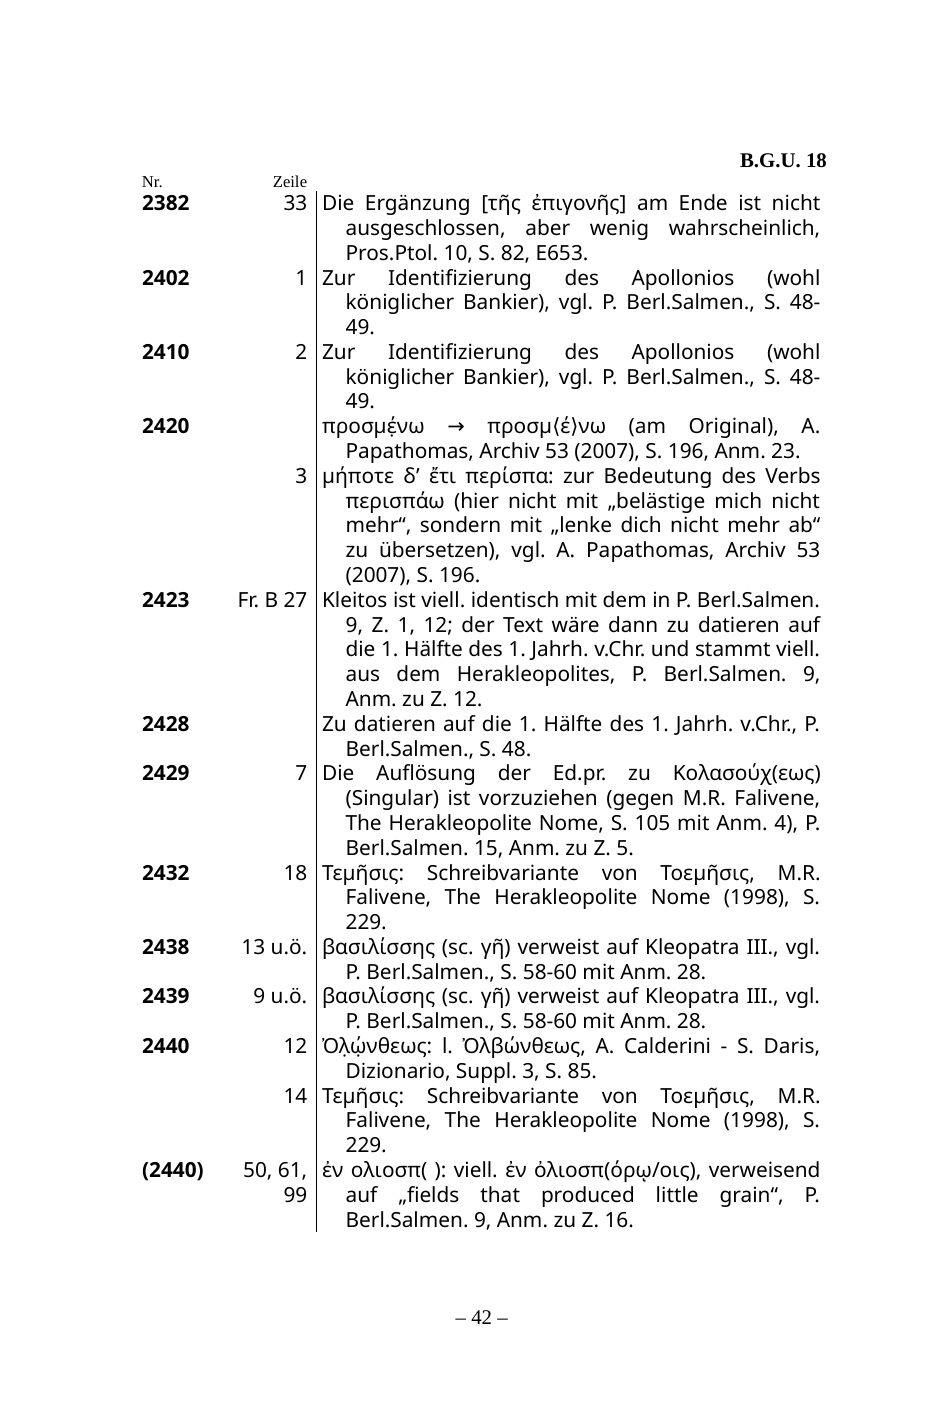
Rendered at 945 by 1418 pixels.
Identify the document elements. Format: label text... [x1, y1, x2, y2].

table_cell Τεμῆσις: Schreibvariante von Τοεμῆσις, M.R. Falivene, The Herakleopolite Nome (1998), S. 229. [317, 860, 827, 934]
table_cell Die Ergänzung [τῆς ἐπιγονῆς] am Ende ist nicht ausgeschlossen, aber wenig wahrscheinlich, Pros.Ptol. 10, S. 82, E653. [317, 191, 827, 265]
table_cell 3 [224, 464, 316, 587]
table_cell Fr. B 27 [224, 588, 316, 711]
table_cell Kleitos ist viell. identisch mit dem in P. Berl.Salmen. 9, Z. 1, 12; der Text wäre dann zu datieren auf die 1. Hälfte des 1. Jahrh. v.Chr. und stammt viell. aus dem Herakleopolites, P. Berl.Salmen. 9, Anm. zu Z. 12. [317, 588, 827, 711]
table_cell 2 [224, 340, 316, 414]
table_cell 2440 [136, 1034, 224, 1083]
table_cell 13 u.ö. [224, 935, 316, 984]
table_cell Zur Identifizierung des Apollonios (wohl königlicher Bankier), vgl. P. Berl.Salmen., S. 48-49. [317, 265, 827, 339]
table_cell βασιλίσσης (sc. γῆ) verweist auf Kleopatra III., vgl. P. Berl.Salmen., S. 58-60 mit Anm. 28. [317, 935, 827, 984]
table_cell 2382 [136, 191, 224, 265]
table_cell 18 [224, 860, 316, 934]
table_cell (2440) [136, 1158, 224, 1232]
table_cell βασιλίσσης (sc. γῆ) verweist auf Kleopatra III., vgl. P. Berl.Salmen., S. 58-60 mit Anm. 28. [317, 984, 827, 1034]
table_cell 2410 [136, 340, 224, 414]
table_cell 33 [224, 191, 316, 265]
table_cell [224, 414, 316, 463]
table_cell 14 [224, 1083, 316, 1158]
table_cell 2428 [136, 711, 316, 761]
table_cell προσμέ̣νω → προσμ⟨έ⟩νω (am Original), A. Papathomas, Archiv 53 (2007), S. 196, Anm. 23. [317, 414, 827, 463]
table_cell Zu datieren auf die 1. Hälfte des 1. Jahrh. v.Chr., P. Berl.Salmen., S. 48. [317, 711, 827, 761]
table_cell 2439 [136, 984, 224, 1034]
table_cell 2432 [136, 860, 224, 934]
table_cell 2429 [136, 761, 224, 860]
table_cell 1 [224, 265, 316, 339]
table_cell 2423 [136, 588, 224, 711]
table_cell 2420 [136, 414, 224, 463]
table_cell 50, 61, 99 [224, 1158, 316, 1232]
table_cell [136, 1083, 224, 1158]
table_cell Die Auflösung der Ed.pr. zu Κολασούχ(εως) (Singular) ist vorzuziehen (gegen M.R. Falivene, The Herakleopolite Nome, S. 105 mit Anm. 4), P. Berl.Salmen. 15, Anm. zu Z. 5. [317, 761, 827, 860]
table_cell μήποτε δʼ ἔτι περίσπα: zur Bedeutung des Verbs περισπάω (hier nicht mit „belästige mich nicht mehr“, sondern mit „lenke dich nicht mehr ab“ zu übersetzen), vgl. A. Papathomas, Archiv 53 (2007), S. 196. [317, 464, 827, 587]
table_cell 9 u.ö. [224, 984, 316, 1034]
table_cell 7 [224, 761, 316, 860]
table_cell 12 [224, 1034, 316, 1083]
table_cell Τεμῆσις: Schreibvariante von Τοεμῆσις, M.R. Falivene, The Herakleopolite Nome (1998), S. 229. [317, 1083, 827, 1158]
table_cell 2402 [136, 265, 224, 339]
table_cell Zur Identifizierung des Apollonios (wohl königlicher Bankier), vgl. P. Berl.Salmen., S. 48-49. [317, 340, 827, 414]
table_cell [136, 464, 224, 587]
table_cell 2438 [136, 935, 224, 984]
table_cell ἐν ολιοσπ( ): viell. ἐν ὀλιοσπ(όρῳ/οις), verweisend auf „fields that produced little grain“, P. Berl.Salmen. 9, Anm. zu Z. 16. [317, 1158, 827, 1232]
table_cell Ὀλ̣ώ̣νθεως: l. Ὀλβώνθεως, A. Calderini - S. Daris, Dizionario, Suppl. 3, S. 85. [317, 1034, 827, 1083]
